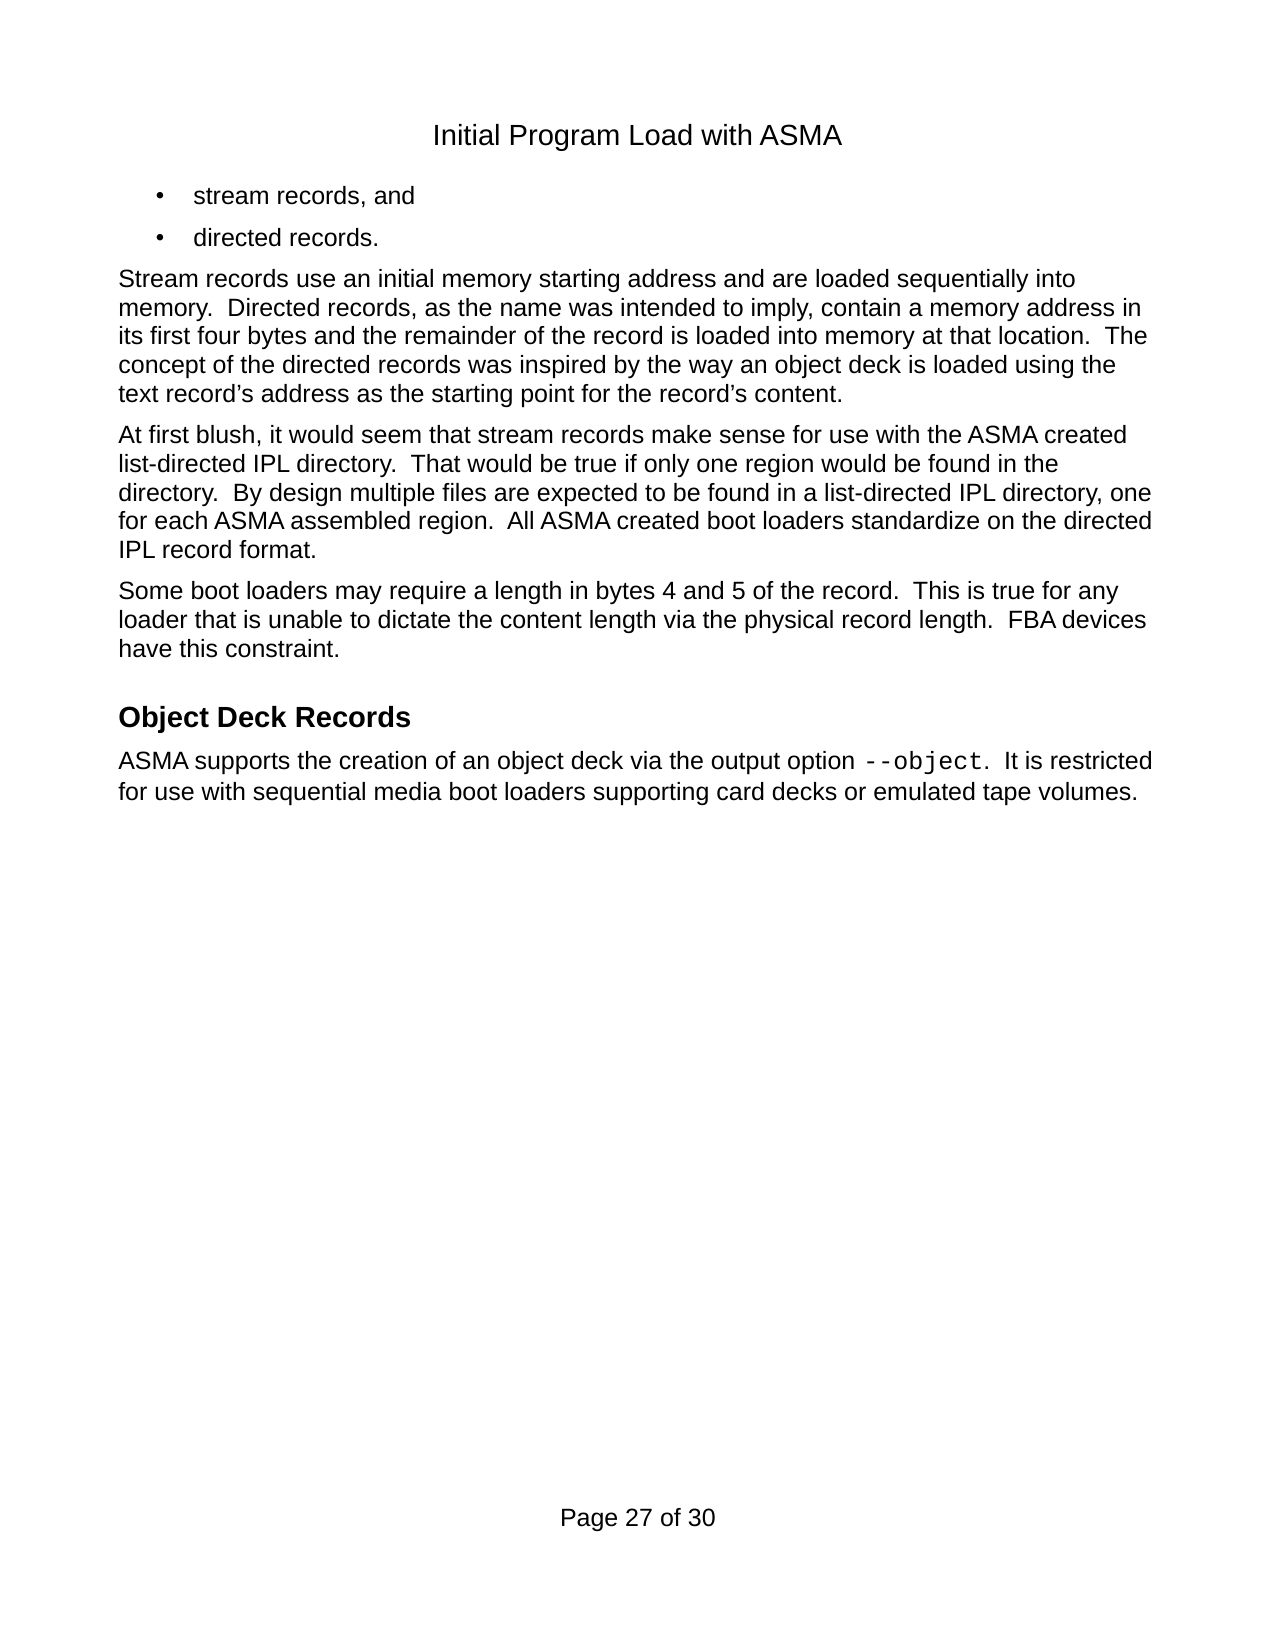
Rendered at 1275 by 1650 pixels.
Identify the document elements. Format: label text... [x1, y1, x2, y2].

text Stream records use an initial memory starting address and are loaded sequentially into memory. Directed records, as the name was intended to imply, contain a memory address in its first four bytes and the remainder of the record is loaded into memory at that location. The concept of the directed records was inspired by the way an object deck is loaded using the text record’s address as the starting point for the record’s content. [118, 264, 1157, 408]
subtitle Object Deck Records [118, 700, 1157, 734]
list directed records. [156, 222, 1157, 251]
list stream records, and [156, 181, 1157, 210]
text At first blush, it would seem that stream records make sense for use with the ASMA created list-directed IPL directory. That would be true if only one region would be found in the directory. By design multiple files are expected to be found in a list-directed IPL directory, one for each ASMA assembled region. All ASMA created boot loaders standardize on the directed IPL record format. [118, 420, 1157, 564]
text ASMA supports the creation of an object deck via the output option --object. It is restricted for use with sequential media boot loaders supporting card decks or emulated tape volumes. [118, 746, 1157, 806]
text Some boot loaders may require a length in bytes 4 and 5 of the record. This is true for any loader that is unable to dictate the content length via the physical record length. FBA devices have this constraint. [118, 576, 1157, 663]
